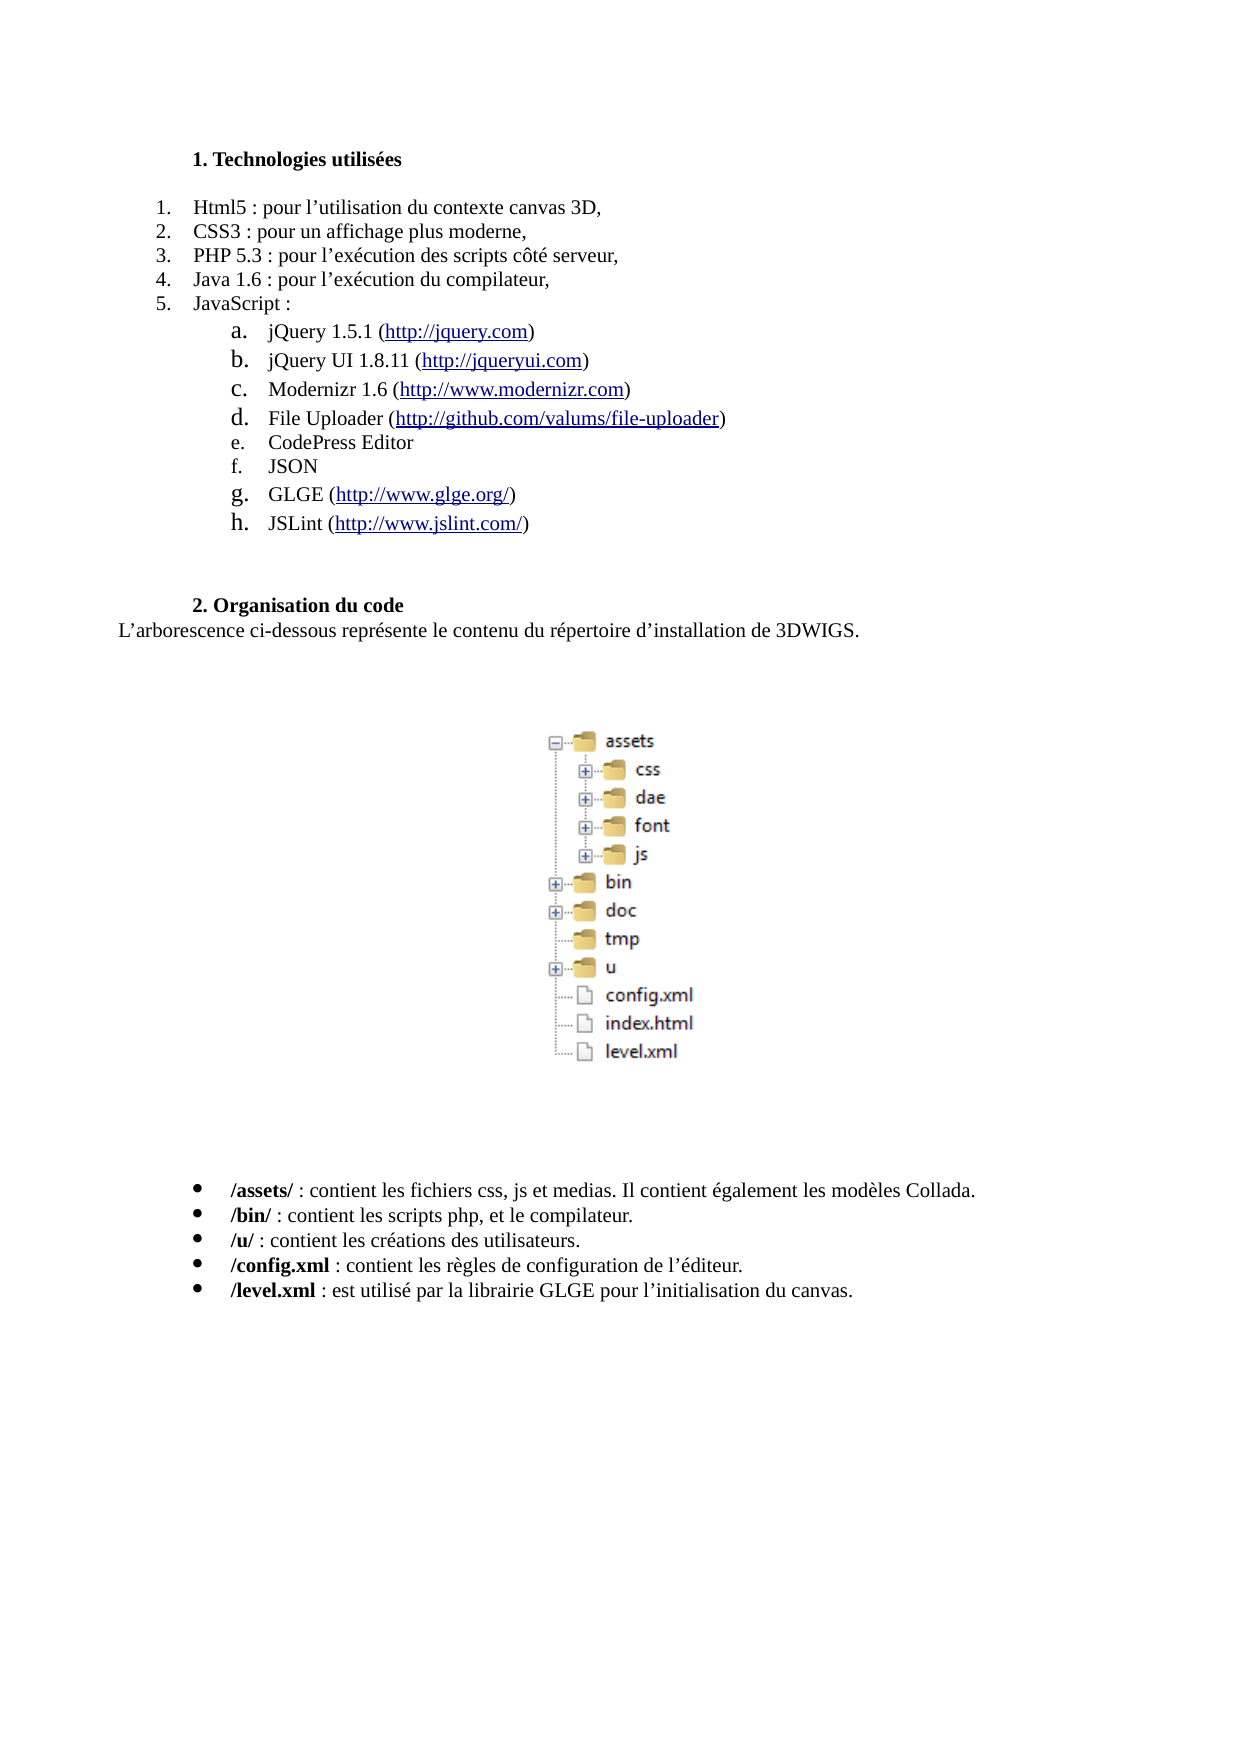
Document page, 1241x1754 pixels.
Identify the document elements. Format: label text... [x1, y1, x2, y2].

list /bin/ : contient les scripts php, et le compilateur. [193, 1203, 1122, 1228]
text 1. Technologies utilisées [118, 147, 1122, 171]
list Html5 : pour l’utilisation du contexte canvas 3D, [156, 195, 1122, 219]
list File Uploader (http://github.com/valums/file-uploader) [231, 402, 1122, 430]
list /config.xml : contient les règles de configuration de l’éditeur. [193, 1253, 1122, 1278]
list Java 1.6 : pour l’exécution du compilateur, [156, 267, 1122, 291]
list GLGE (http://www.glge.org/) [231, 478, 1122, 507]
list CodePress Editor [231, 430, 1122, 454]
text L’arborescence ci-dessous représente le contenu du répertoire d’installation de 3DWIGS. [118, 617, 1122, 642]
list JSON [231, 454, 1122, 478]
list Modernizr 1.6 (http://www.modernizr.com) [231, 373, 1122, 402]
list /level.xml : est utilisé par la librairie GLGE pour l’initialisation du canvas. [193, 1278, 1122, 1303]
list jQuery UI 1.8.11 (http://jqueryui.com) [231, 344, 1122, 373]
list CSS3 : pour un affichage plus moderne, [156, 219, 1122, 243]
list PHP 5.3 : pour l’exécution des scripts côté serveur, [156, 243, 1122, 267]
text 2. Organisation du code [118, 593, 1122, 617]
list /assets/ : contient les fichiers css, js et medias. Il contient également les modèles Collada. [193, 1178, 1122, 1203]
list JavaScript : [156, 291, 1122, 315]
picture [538, 727, 703, 1066]
list jQuery 1.5.1 (http://jquery.com) [231, 315, 1122, 344]
list /u/ : contient les créations des utilisateurs. [193, 1228, 1122, 1253]
list JSLint (http://www.jslint.com/) [231, 507, 1122, 536]
